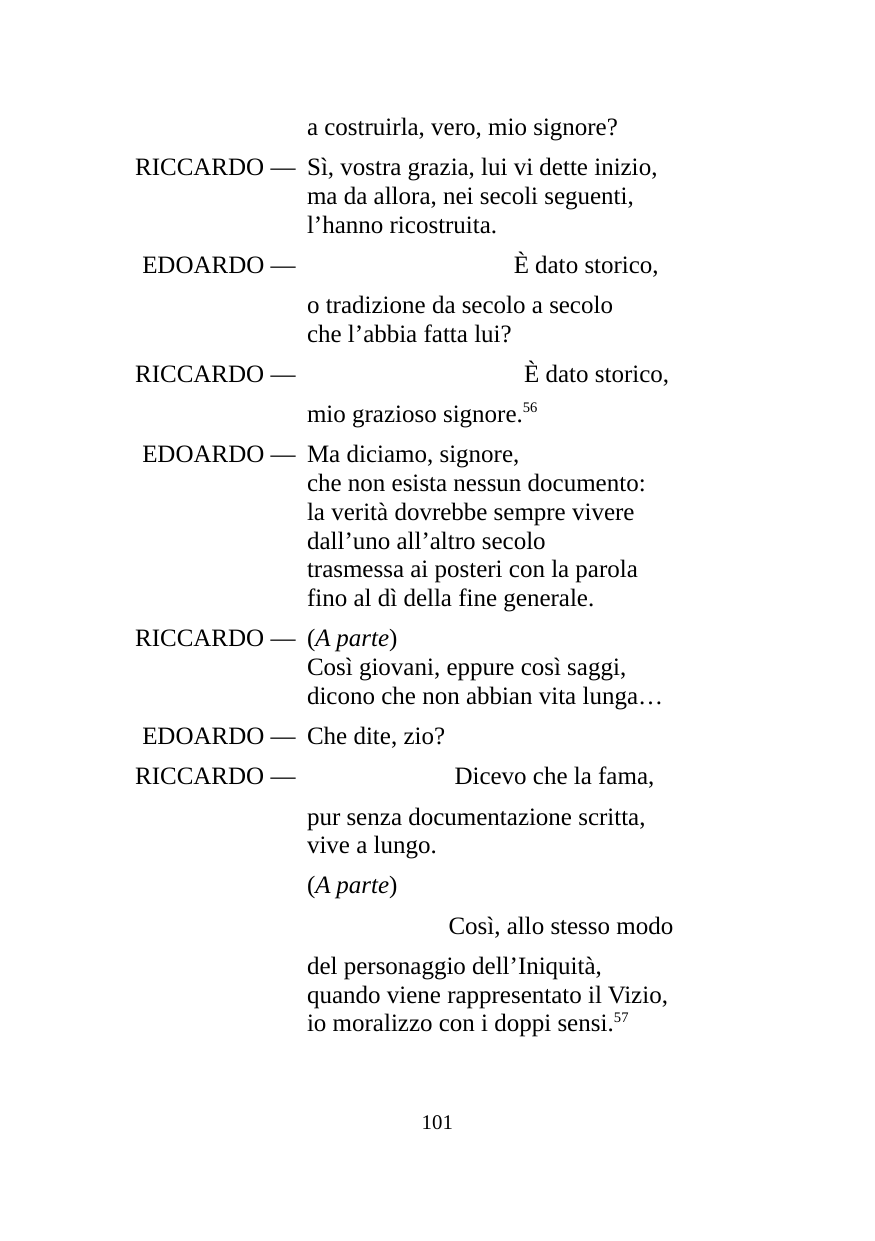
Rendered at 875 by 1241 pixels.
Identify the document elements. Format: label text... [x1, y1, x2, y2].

table_cell Così, allo stesso modo [443, 905, 768, 945]
table_cell Che dite, zio? [301, 715, 768, 756]
table_cell È dato storico, [518, 353, 768, 393]
table_cell Ma diciamo, signore, che non esista nessun documento: la verità dovrebbe sempre vivere dall’uno all’altro secolo trasmessa ai posteri con la parola fino al dì della fine generale. [301, 434, 768, 618]
table_cell [301, 905, 442, 945]
table_cell [301, 353, 518, 393]
table_cell RICCARDO — [106, 353, 301, 434]
table_cell RICCARDO — [106, 756, 301, 1043]
table_cell pur senza documentazione scritta, vive a lungo. [301, 796, 768, 865]
table_cell mio grazioso signore. [301, 394, 768, 434]
table_cell o tradizione da secolo a secolo che l’abbia fatta lui? [301, 284, 768, 353]
table_cell (A parte) Così giovani, eppure così saggi, dicono che non abbian vita lunga… [301, 618, 768, 715]
table_cell EDOARDO — [106, 244, 301, 353]
table_cell RICCARDO — [106, 618, 301, 715]
table_cell (A parte) [301, 865, 768, 905]
table_cell del personaggio dell’Iniquità, quando viene rappresentato il Vizio, io moralizzo con i doppi sensi. [301, 945, 768, 1043]
table_cell RICCARDO — [106, 146, 301, 244]
table_cell a costruirla, vero, mio signore? [301, 106, 768, 146]
table_cell EDOARDO — [106, 715, 301, 756]
table_cell [301, 244, 508, 284]
table_cell È dato storico, [508, 244, 768, 284]
table_cell Sì, vostra grazia, lui vi dette inizio, ma da allora, nei secoli seguenti, l’hanno ricostruita. [301, 146, 768, 244]
table_cell [106, 106, 301, 146]
table_cell Dicevo che la fama, [449, 756, 768, 796]
table_cell [301, 756, 448, 796]
table_cell EDOARDO — [106, 434, 301, 618]
